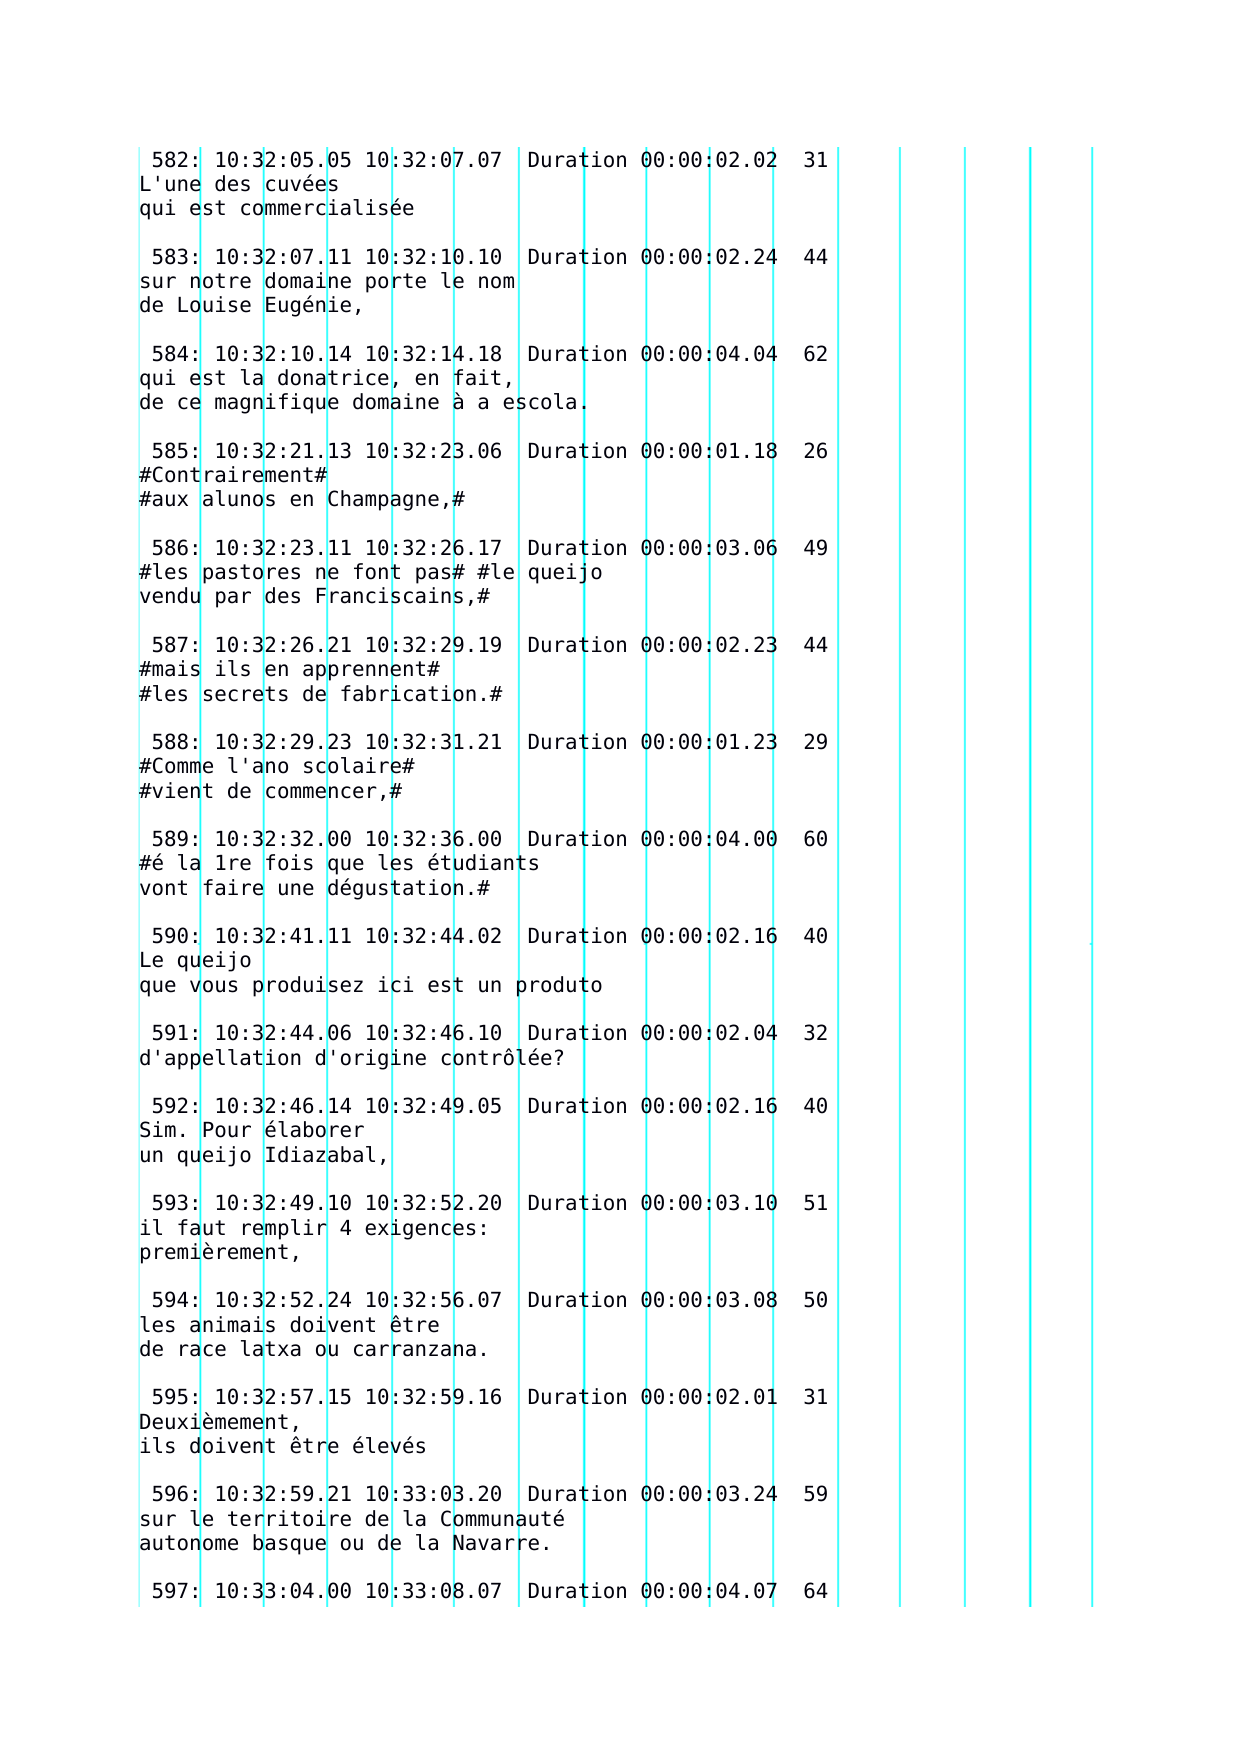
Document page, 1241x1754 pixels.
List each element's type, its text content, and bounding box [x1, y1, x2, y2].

text L'une des cuvées [139, 172, 1101, 196]
text #Comme l'ano scolaire# [139, 754, 1101, 779]
picture [138, 147, 1102, 1607]
text #é la 1re fois que les étudiants [139, 851, 1101, 876]
text 587: 10:32:26.21 10:32:29.19 Duration 00:00:02.23 44 [139, 633, 1101, 657]
text 597: 10:33:04.00 10:33:08.07 Duration 00:00:04.07 64 [139, 1579, 1101, 1604]
text un queijo Idiazabal, [139, 1143, 1101, 1167]
text 585: 10:32:21.13 10:32:23.06 Duration 00:00:01.18 26 [139, 439, 1101, 463]
text 592: 10:32:46.14 10:32:49.05 Duration 00:00:02.16 40 [139, 1094, 1101, 1118]
text 589: 10:32:32.00 10:32:36.00 Duration 00:00:04.00 60 [139, 827, 1101, 851]
text 582: 10:32:05.05 10:32:07.07 Duration 00:00:02.02 31 [139, 148, 1101, 172]
text #Contrairement# [139, 463, 1101, 487]
text autonome basque ou de la Navarre. [139, 1531, 1101, 1555]
text premièrement, [139, 1240, 1101, 1264]
text qui est la donatrice, en fait, [139, 366, 1101, 390]
text #les secrets de fabrication.# [139, 682, 1101, 706]
text ils doivent être élevés [139, 1434, 1101, 1458]
text 584: 10:32:10.14 10:32:14.18 Duration 00:00:04.04 62 [139, 342, 1101, 366]
text Le queijo [139, 948, 1101, 973]
text sur le territoire de la Communauté [139, 1507, 1101, 1531]
text #les pastores ne font pas# #le queijo [139, 560, 1101, 584]
text Deuxièmement, [139, 1410, 1101, 1434]
text 586: 10:32:23.11 10:32:26.17 Duration 00:00:03.06 49 [139, 536, 1101, 560]
text 590: 10:32:41.11 10:32:44.02 Duration 00:00:02.16 40 [139, 924, 1101, 948]
text Sim. Pour élaborer [139, 1118, 1101, 1143]
text 593: 10:32:49.10 10:32:52.20 Duration 00:00:03.10 51 [139, 1191, 1101, 1216]
text 588: 10:32:29.23 10:32:31.21 Duration 00:00:01.23 29 [139, 730, 1101, 754]
text 595: 10:32:57.15 10:32:59.16 Duration 00:00:02.01 31 [139, 1385, 1101, 1410]
text que vous produisez ici est un produto [139, 973, 1101, 997]
text sur notre domaine porte le nom [139, 269, 1101, 293]
text les animais doivent être [139, 1313, 1101, 1337]
text #vient de commencer,# [139, 779, 1101, 803]
text 596: 10:32:59.21 10:33:03.20 Duration 00:00:03.24 59 [139, 1482, 1101, 1507]
text 594: 10:32:52.24 10:32:56.07 Duration 00:00:03.08 50 [139, 1288, 1101, 1313]
text vont faire une dégustation.# [139, 876, 1101, 900]
text vendu par des Franciscains,# [139, 584, 1101, 609]
text 583: 10:32:07.11 10:32:10.10 Duration 00:00:02.24 44 [139, 245, 1101, 269]
text il faut remplir 4 exigences: [139, 1216, 1101, 1240]
text de ce magnifique domaine à a escola. [139, 390, 1101, 414]
text #aux alunos en Champagne,# [139, 487, 1101, 512]
text qui est commercialisée [139, 196, 1101, 220]
text de race latxa ou carranzana. [139, 1337, 1101, 1361]
text de Louise Eugénie, [139, 293, 1101, 317]
text 591: 10:32:44.06 10:32:46.10 Duration 00:00:02.04 32 [139, 1021, 1101, 1046]
text #mais ils en apprennent# [139, 657, 1101, 682]
text d'appellation d'origine contrôlée? [139, 1046, 1101, 1070]
